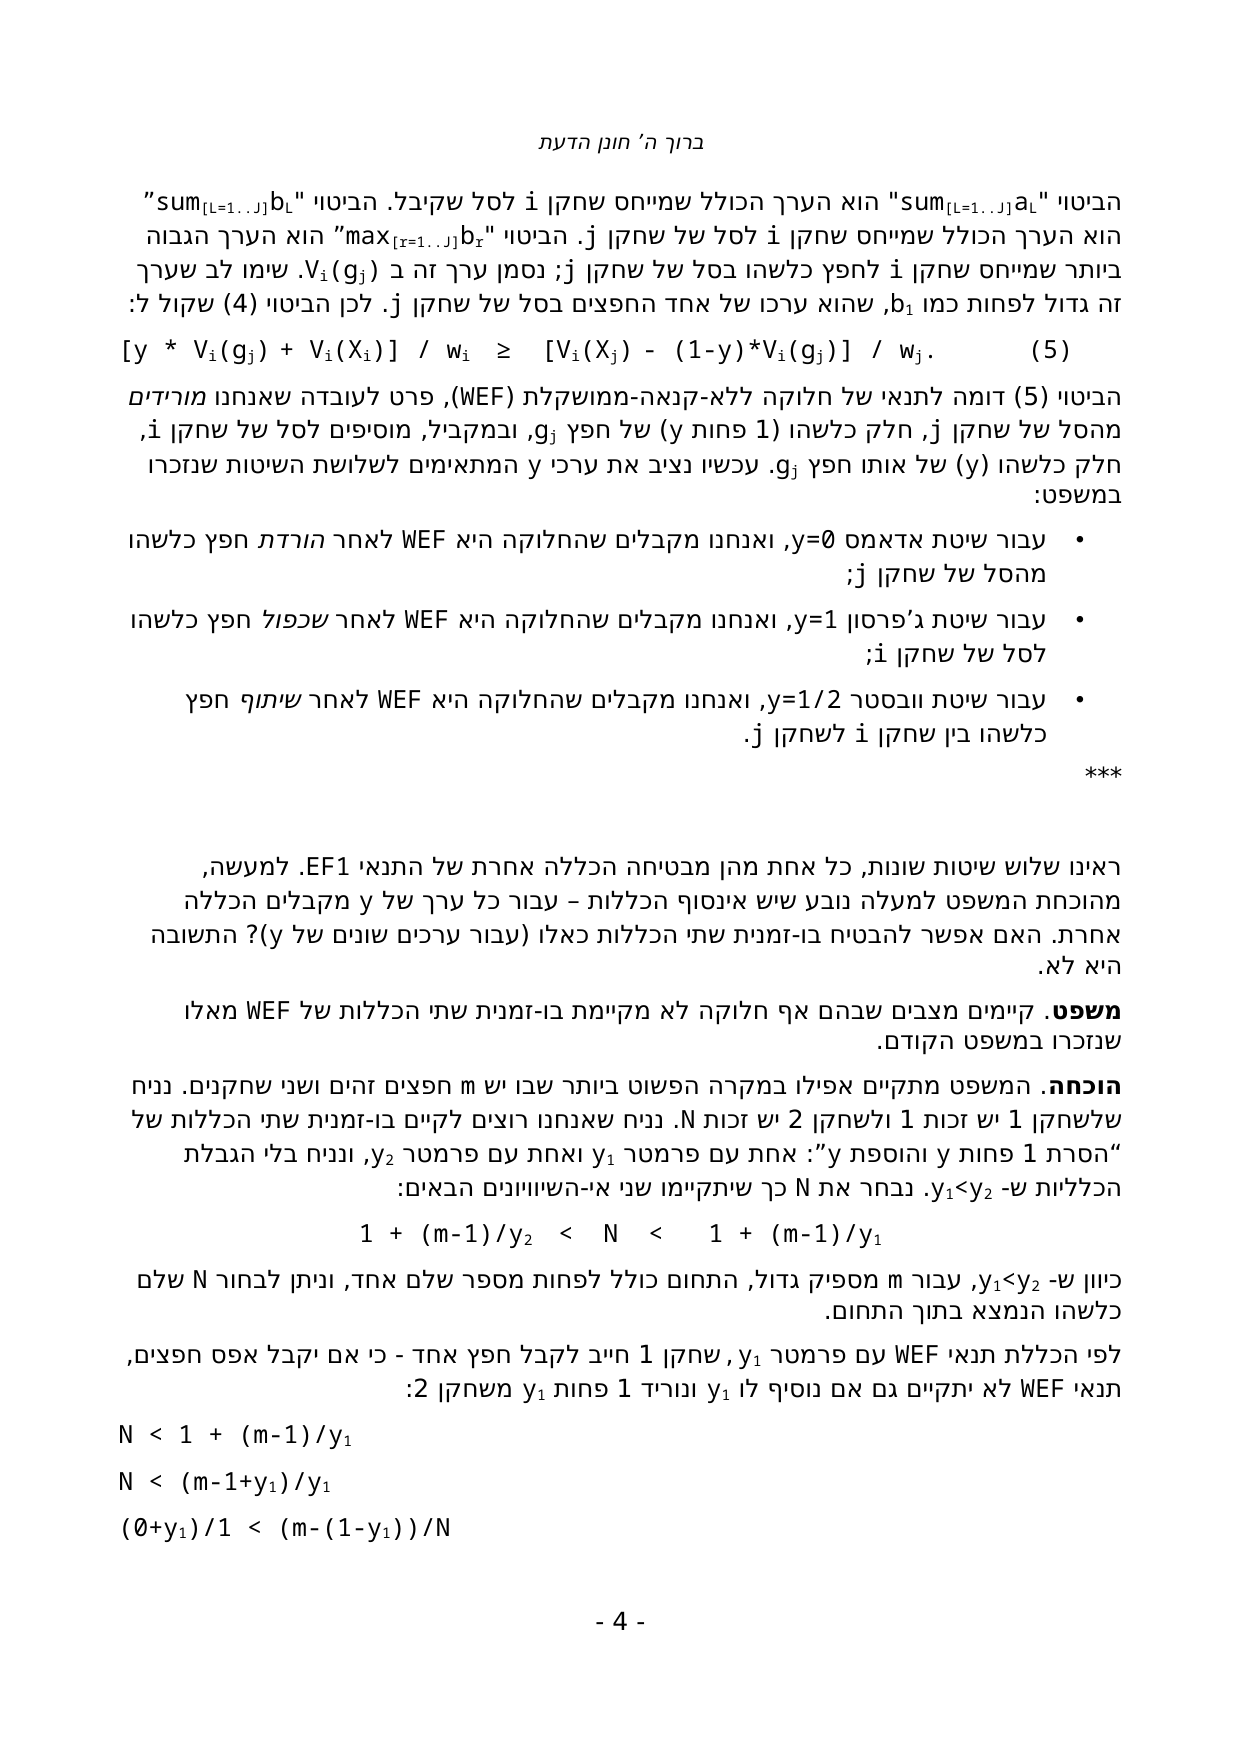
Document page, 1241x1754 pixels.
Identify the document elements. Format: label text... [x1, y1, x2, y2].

text הביטוי "sum[L=1..J]aL" הוא הערך הכולל שמייחס שחקן i לסל שקיבל. הביטוי "sum[L=1..J]bL” הוא הערך הכולל שמייחס שחקן i לסל של שחקן j. הביטוי "max[r=1..J]br” הוא הערך הגבוה ביותר שמייחס שחקן i לחפץ כלשהו בסל של שחקן j; נסמן ערך זה ב Vi(gj). שימו לב שערך זה גדול לפחות כמו b1, שהוא ערכו של אחד החפצים בסל של שחקן j. לכן הביטוי (4) שקול ל: [118, 184, 1122, 320]
text לפי הכללת תנאי WEF עם פרמטר y1 , שחקן 1 חייב לקבל חפץ אחד - כי אם יקבל אפס חפצים, תנאי WEF לא יתקיים גם אם נוסיף לו y1 ונוריד 1 פחות y1 משחקן 2: [118, 1337, 1122, 1405]
text N < 1 + (m-1)/y1 [118, 1417, 1122, 1451]
list עבור שיטת אדאמס y=0, ואנחנו מקבלים שהחלוקה היא WEF לאחר הורדת חפץ כלשהו מהסל של שחקן j; [118, 521, 1084, 589]
text ראינו שלוש שיטות שונות, כל אחת מהן מבטיחה הכללה אחרת של התנאי EF1. למעשה, מהוכחת המשפט למעלה נובע שיש אינסוף הכללות – עבור כל ערך של y מקבלים הכללה אחרת. האם אפשר להבטיח בו-זמנית שתי הכללות כאלו (עבור ערכים שונים של y)? התשובה היא לא. [118, 849, 1122, 980]
text הוכחה. המשפט מתקיים אפילו במקרה הפשוט ביותר שבו יש m חפצים זהים ושני שחקנים. נניח שלשחקן 1 יש זכות 1 ולשחקן 2 יש זכות N. נניח שאנחנו רוצים לקיים בו-זמנית שתי הכללות של “הסרת 1 פחות y והוספת y”: אחת עם פרמטר y1 ואחת עם פרמטר y2, ונניח בלי הגבלת הכלליות ש- y1<y2. נבחר את N כך שיתקיימו שני אי-השיוויונים הבאים: [118, 1067, 1122, 1204]
text (0+y1)/1 < (m-(1-y1))/N [118, 1509, 1122, 1543]
text כיוון ש- y1<y2, עבור m מספיק גדול, התחום כולל לפחות מספר שלם אחד, וניתן לבחור N שלם כלשהו הנמצא בתוך התחום. [118, 1262, 1122, 1325]
list עבור שיטת וובסטר y=1/2, ואנחנו מקבלים שהחלוקה היא WEF לאחר שיתוף חפץ כלשהו בין שחקן i לשחקן j. [118, 682, 1084, 750]
text הביטוי (5) דומה לתנאי של חלוקה ללא-קנאה-ממושקלת (WEF), פרט לעובדה שאנחנו מורידים מהסל של שחקן j, חלק כלשהו (1 פחות y) של חפץ gj, ובמקביל, מוסיפים לסל של שחקן i, חלק כלשהו (y) של אותו חפץ gj. עכשיו נציב את ערכי y המתאימים לשלושת השיטות שנזכרו במשפט: [118, 378, 1122, 509]
text N < (m-1+y1)/y1 [118, 1463, 1122, 1497]
text 1 + (m-1)/y2 < N < 1 + (m-1)/y1 [118, 1216, 1122, 1250]
text משפט. קיימים מצבים שבהם אף חלוקה לא מקיימת בו-זמנית שתי הכללות של WEF מאלו שנזכרו במשפט הקודם. [118, 992, 1122, 1056]
text *** [118, 762, 1122, 791]
text [y * Vi(gj) + Vi(Xi)] / wi ≥ [Vi(Xj) - (1-y)*Vi(gj)] / wj. (5) [118, 332, 1122, 366]
list עבור שיטת ג’פרסון y=1, ואנחנו מקבלים שהחלוקה היא WEF לאחר שכפול חפץ כלשהו לסל של שחקן i; [118, 602, 1084, 670]
